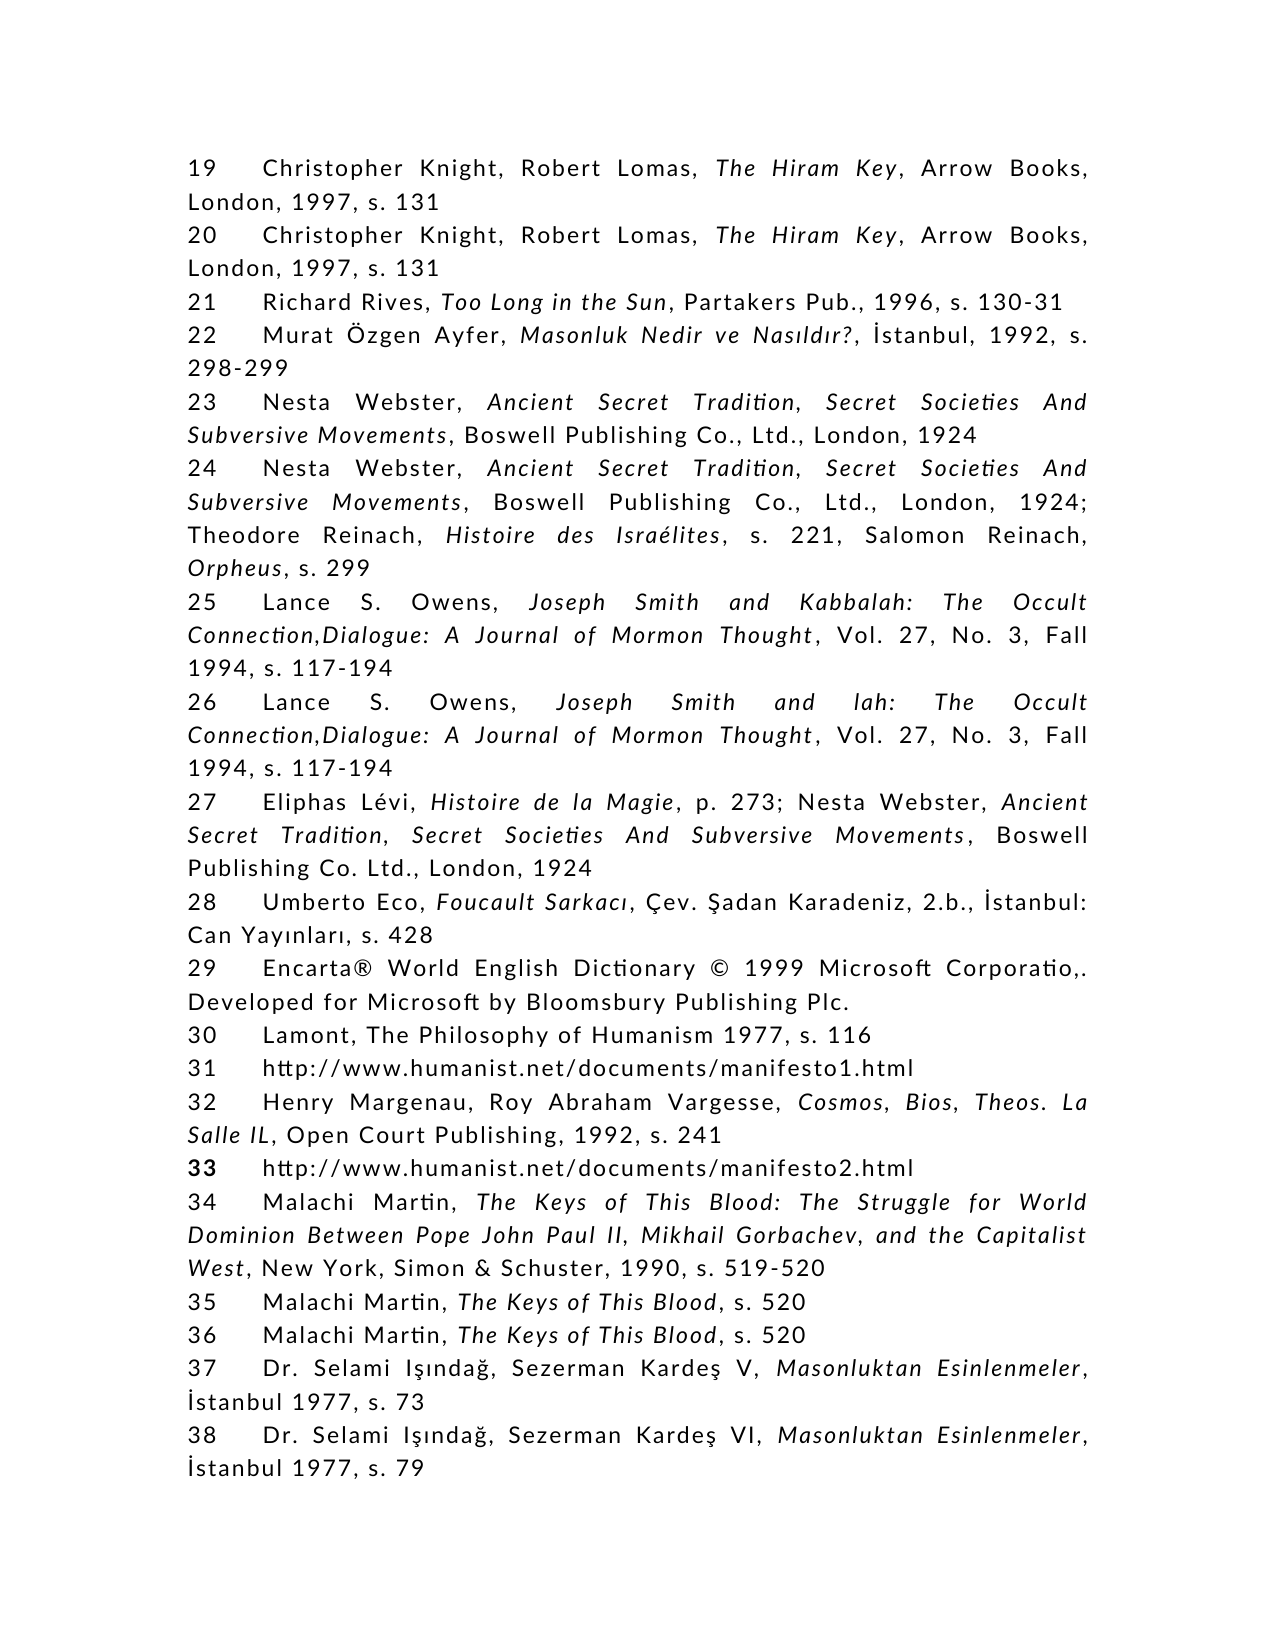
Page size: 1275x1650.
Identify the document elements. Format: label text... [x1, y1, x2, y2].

text 23 Nesta Webster, Ancient Secret Tradition, Secret Societies And Subversive Movements, Boswell Publishing Co., Ltd., London, 1924 [187, 383, 1087, 450]
text 28 Umberto Eco, Foucault Sarkacı, Çev. Şadan Karadeniz, 2.b., İstanbul: Can Yayınları, s. 428 [187, 883, 1087, 950]
text 21 Richard Rives, Too Long in the Sun, Partakers Pub., 1996, s. 130-31 [187, 283, 1087, 317]
text 22 Murat Özgen Ayfer, Masonluk Nedir ve Nasıldır?, İstanbul, 1992, s. 298-299 [187, 317, 1087, 383]
text 20 Christopher Knight, Robert Lomas, The Hiram Key, Arrow Books, London, 1997, s. 131 [187, 217, 1087, 283]
text 32 Henry Margenau, Roy Abraham Vargesse, Cosmos, Bios, Theos. La Salle IL, Open Court Publishing, 1992, s. 241 [187, 1083, 1087, 1150]
text 33 http://www.humanist.net/documents/manifesto2.html [187, 1150, 1087, 1183]
text 26 Lance S. Owens, Joseph Smith and lah: The Occult Connection,Dialogue: A Journal of Mormon Thought, Vol. 27, No. 3, Fall 1994, s. 117-194 [187, 683, 1087, 783]
text 29 Encarta® World English Dictionary © 1999 Microsoft Corporatio,. Developed for Microsoft by Bloomsbury Publishing Plc. [187, 950, 1087, 1017]
text 37 Dr. Selami Işındağ, Sezerman Kardeş V, Masonluktan Esinlenmeler, İstanbul 1977, s. 73 [187, 1350, 1087, 1417]
text 31 http://www.humanist.net/documents/manifesto1.html [187, 1050, 1087, 1083]
text 35 Malachi Martin, The Keys of This Blood, s. 520 [187, 1283, 1087, 1317]
text 34 Malachi Martin, The Keys of This Blood: The Struggle for World Dominion Between Pope John Paul II, Mikhail Gorbachev, and the Capitalist West, New York, Simon & Schuster, 1990, s. 519-520 [187, 1183, 1087, 1283]
text 30 Lamont, The Philosophy of Humanism 1977, s. 116 [187, 1017, 1087, 1050]
text 25 Lance S. Owens, Joseph Smith and Kabbalah: The Occult Connection,Dialogue: A Journal of Mormon Thought, Vol. 27, No. 3, Fall 1994, s. 117-194 [187, 583, 1087, 683]
text 19 Christopher Knight, Robert Lomas, The Hiram Key, Arrow Books, London, 1997, s. 131 [187, 150, 1087, 217]
text 36 Malachi Martin, The Keys of This Blood, s. 520 [187, 1317, 1087, 1350]
text 24 Nesta Webster, Ancient Secret Tradition, Secret Societies And Subversive Movements, Boswell Publishing Co., Ltd., London, 1924; Theodore Reinach, Histoire des Israélites, s. 221, Salomon Reinach, Orpheus, s. 299 [187, 450, 1087, 583]
text 27 Eliphas Lévi, Histoire de la Magie, p. 273; Nesta Webster, Ancient Secret Tradition, Secret Societies And Subversive Movements, Boswell Publishing Co. Ltd., London, 1924 [187, 783, 1087, 883]
text 38 Dr. Selami Işındağ, Sezerman Kardeş VI, Masonluktan Esinlenmeler, İstanbul 1977, s. 79 [187, 1417, 1087, 1483]
